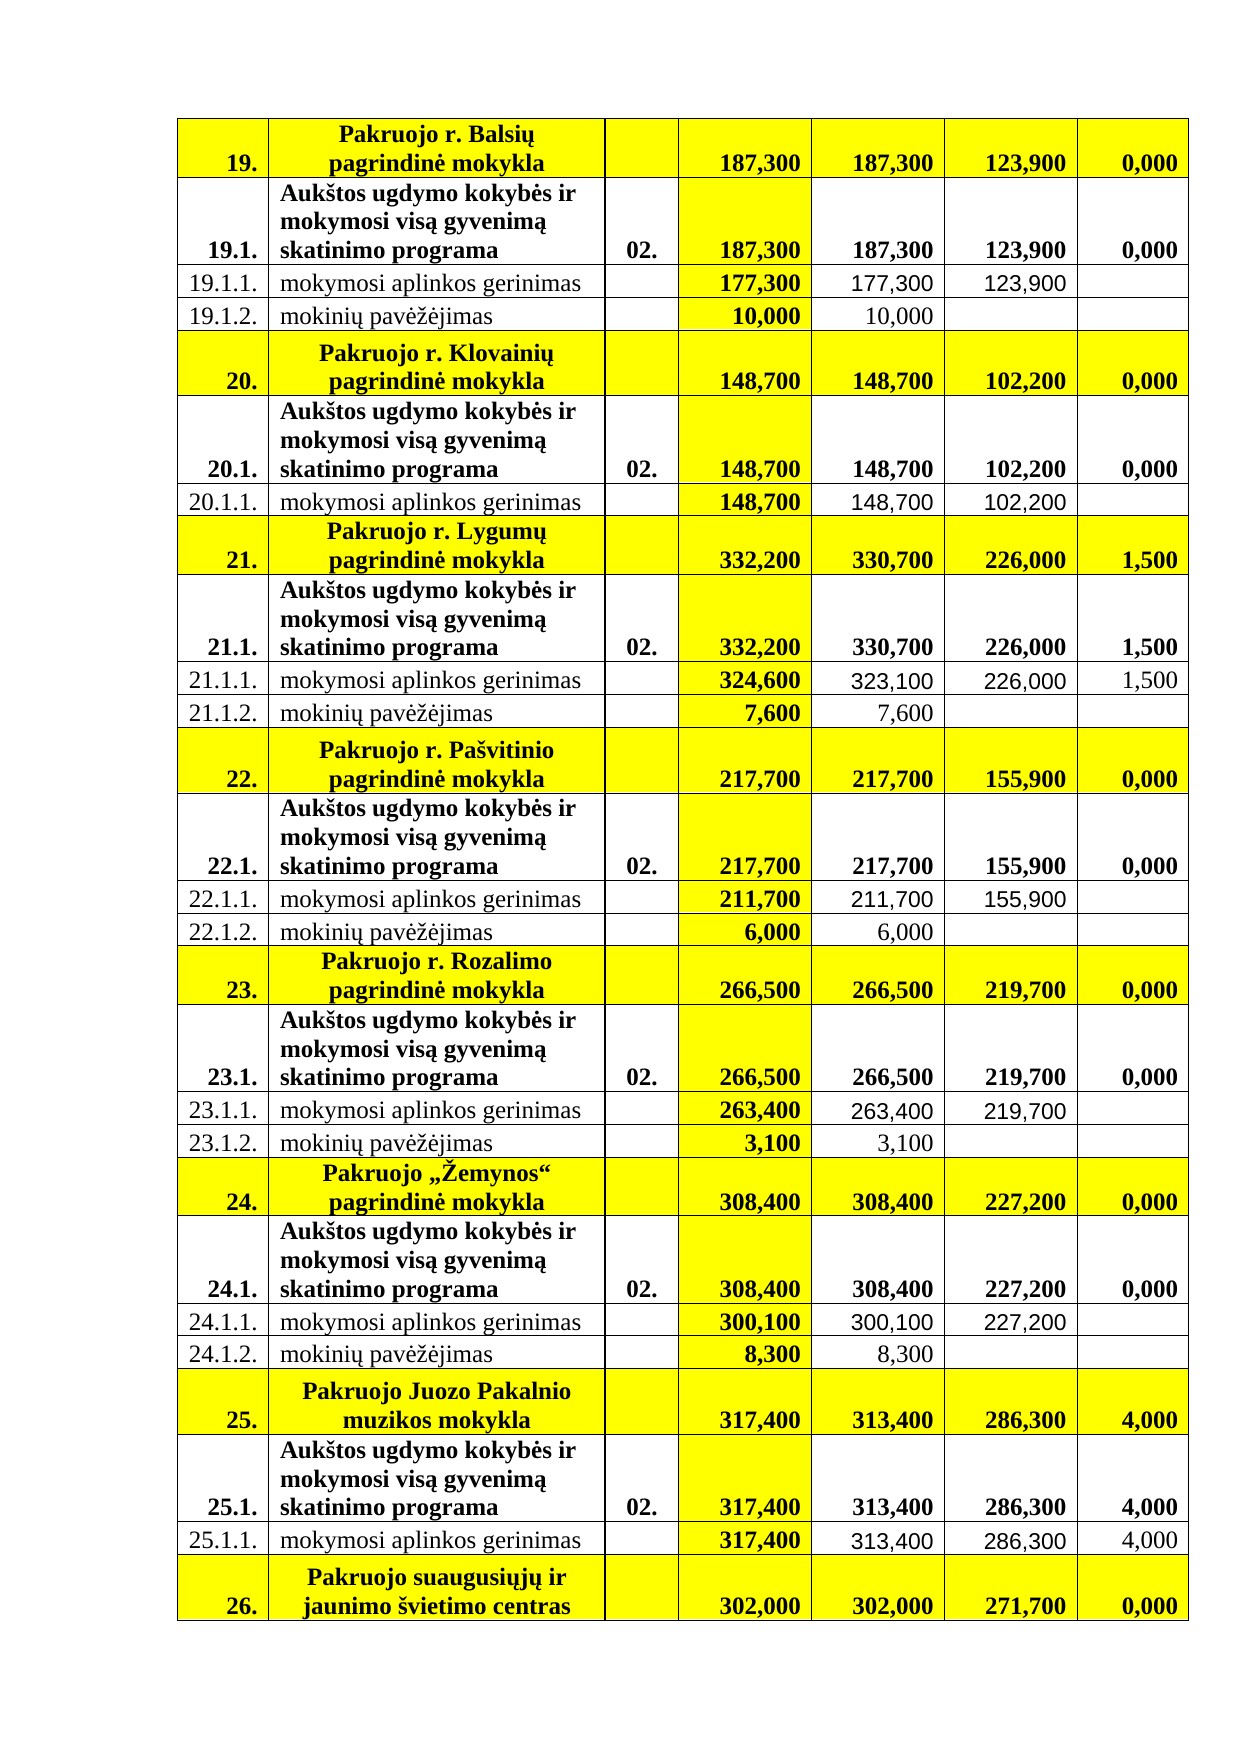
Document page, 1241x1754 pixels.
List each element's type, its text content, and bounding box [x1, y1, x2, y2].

table_cell 148,700 [812, 331, 944, 395]
table_cell 20. [178, 331, 268, 395]
table_cell Aukštos ugdymo kokybės ir mokymosi visą gyvenimą skatinimo programa [269, 396, 604, 482]
table_cell 313,400 [812, 1522, 944, 1554]
table_cell 7,600 [812, 695, 944, 727]
table_cell [606, 119, 678, 177]
table_cell [606, 298, 678, 329]
table_cell [945, 1125, 1077, 1157]
table_cell [1078, 1092, 1188, 1124]
table_cell 02. [606, 575, 678, 661]
table_cell mokymosi aplinkos gerinimas [269, 881, 604, 912]
table_cell [606, 1092, 678, 1124]
table_cell [945, 298, 1077, 329]
table_cell 6,000 [679, 914, 811, 945]
table_cell mokinių pavėžėjimas [269, 1125, 604, 1157]
table_cell 308,400 [812, 1216, 944, 1303]
table_cell [606, 695, 678, 727]
table_cell 302,000 [679, 1555, 811, 1619]
table_cell 20.1.1. [178, 484, 268, 515]
table_cell 0,000 [1078, 119, 1188, 177]
table_cell 330,700 [812, 516, 944, 574]
table_cell Aukštos ugdymo kokybės ir mokymosi visą gyvenimą skatinimo programa [269, 1435, 604, 1521]
table_cell mokinių pavėžėjimas [269, 914, 604, 945]
table_cell 19. [178, 119, 268, 177]
table_cell 187,300 [679, 178, 811, 264]
table_cell 308,400 [679, 1158, 811, 1215]
table_cell mokinių pavėžėjimas [269, 298, 604, 329]
table_cell 26. [178, 1555, 268, 1619]
table_cell [606, 1304, 678, 1335]
table_cell 0,000 [1078, 1555, 1188, 1619]
table_cell [1078, 1125, 1188, 1157]
table_cell Pakruojo suaugusiųjų ir jaunimo švietimo centras [269, 1555, 604, 1619]
table_cell 330,700 [812, 575, 944, 661]
table_cell 8,300 [812, 1336, 944, 1368]
table_cell [606, 516, 678, 574]
table_cell Aukštos ugdymo kokybės ir mokymosi visą gyvenimą skatinimo programa [269, 178, 604, 264]
table_cell 177,300 [679, 265, 811, 297]
table_cell 187,300 [812, 178, 944, 264]
table_cell 227,200 [945, 1216, 1077, 1303]
table_cell 313,400 [812, 1435, 944, 1521]
table_cell [1078, 881, 1188, 912]
table_cell 148,700 [679, 484, 811, 515]
table_cell mokinių pavėžėjimas [269, 1336, 604, 1368]
table_cell 8,300 [679, 1336, 811, 1368]
table_cell 24.1.2. [178, 1336, 268, 1368]
table_cell 217,700 [812, 728, 944, 792]
table_cell 3,100 [812, 1125, 944, 1157]
table_cell [606, 881, 678, 912]
table_cell mokymosi aplinkos gerinimas [269, 1522, 604, 1554]
table_cell Pakruojo r. Pašvitinio pagrindinė mokykla [269, 728, 604, 792]
table_cell 0,000 [1078, 331, 1188, 395]
table_cell mokymosi aplinkos gerinimas [269, 1092, 604, 1124]
table_cell 102,200 [945, 396, 1077, 482]
table_cell 0,000 [1078, 728, 1188, 792]
table_cell 187,300 [812, 119, 944, 177]
table_cell [606, 1555, 678, 1619]
table_cell 219,700 [945, 1005, 1077, 1091]
table_cell 0,000 [1078, 396, 1188, 482]
table_cell 25. [178, 1369, 268, 1434]
table_cell 211,700 [679, 881, 811, 912]
table_cell [606, 1125, 678, 1157]
table_cell 02. [606, 1216, 678, 1303]
table_cell 226,000 [945, 516, 1077, 574]
table_cell 0,000 [1078, 178, 1188, 264]
table_cell 102,200 [945, 331, 1077, 395]
table_cell 10,000 [812, 298, 944, 329]
table_cell mokinių pavėžėjimas [269, 695, 604, 727]
table_cell 21. [178, 516, 268, 574]
table_cell 148,700 [679, 331, 811, 395]
table_cell 3,100 [679, 1125, 811, 1157]
table_cell [606, 1158, 678, 1215]
table_cell [1078, 695, 1188, 727]
table_cell 0,000 [1078, 1158, 1188, 1215]
table_cell [606, 1522, 678, 1554]
table_cell 317,400 [679, 1435, 811, 1521]
table_cell 148,700 [812, 484, 944, 515]
table_cell 317,400 [679, 1522, 811, 1554]
table_cell 02. [606, 178, 678, 264]
table_cell 0,000 [1078, 946, 1188, 1004]
table_cell Pakruojo r. Balsių pagrindinė mokykla [269, 119, 604, 177]
table_cell 155,900 [945, 794, 1077, 880]
table_cell 217,700 [679, 794, 811, 880]
table_cell Aukštos ugdymo kokybės ir mokymosi visą gyvenimą skatinimo programa [269, 1216, 604, 1303]
table_cell 23.1.1. [178, 1092, 268, 1124]
table_cell 226,000 [945, 575, 1077, 661]
table_cell [1078, 298, 1188, 329]
table_cell 148,700 [679, 396, 811, 482]
table_cell 7,600 [679, 695, 811, 727]
table_cell mokymosi aplinkos gerinimas [269, 662, 604, 694]
table_cell [1078, 1304, 1188, 1335]
table_cell 323,100 [812, 662, 944, 694]
table_cell [606, 265, 678, 297]
table_cell 302,000 [812, 1555, 944, 1619]
table_cell 19.1.1. [178, 265, 268, 297]
table_cell 266,500 [679, 1005, 811, 1091]
table_cell 21.1. [178, 575, 268, 661]
table_cell 21.1.1. [178, 662, 268, 694]
table_cell 300,100 [679, 1304, 811, 1335]
table_cell 313,400 [812, 1369, 944, 1434]
table_cell 308,400 [812, 1158, 944, 1215]
table_cell 1,500 [1078, 575, 1188, 661]
table_cell 24.1.1. [178, 1304, 268, 1335]
table_cell [1078, 914, 1188, 945]
table_cell [606, 1336, 678, 1368]
table_cell 286,300 [945, 1522, 1077, 1554]
table_cell 1,500 [1078, 662, 1188, 694]
table_cell 4,000 [1078, 1522, 1188, 1554]
table_cell Pakruojo r. Lygumų pagrindinė mokykla [269, 516, 604, 574]
table_cell 324,600 [679, 662, 811, 694]
table_cell 219,700 [945, 946, 1077, 1004]
table_cell 19.1. [178, 178, 268, 264]
table_cell 286,300 [945, 1435, 1077, 1521]
table_cell Pakruojo r. Rozalimo pagrindinė mokykla [269, 946, 604, 1004]
table_cell 263,400 [812, 1092, 944, 1124]
table_cell 22.1.1. [178, 881, 268, 912]
table_cell 25.1. [178, 1435, 268, 1521]
table_cell [606, 914, 678, 945]
table_cell 22.1.2. [178, 914, 268, 945]
table_cell 266,500 [812, 1005, 944, 1091]
table_cell mokymosi aplinkos gerinimas [269, 1304, 604, 1335]
table_cell 4,000 [1078, 1435, 1188, 1521]
table_cell 24. [178, 1158, 268, 1215]
table_cell [606, 484, 678, 515]
table_cell Aukštos ugdymo kokybės ir mokymosi visą gyvenimą skatinimo programa [269, 794, 604, 880]
table_cell mokymosi aplinkos gerinimas [269, 484, 604, 515]
table_cell [606, 946, 678, 1004]
table_cell [945, 1336, 1077, 1368]
table_cell mokymosi aplinkos gerinimas [269, 265, 604, 297]
table_cell Aukštos ugdymo kokybės ir mokymosi visą gyvenimą skatinimo programa [269, 1005, 604, 1091]
table_cell 23. [178, 946, 268, 1004]
table_cell 286,300 [945, 1369, 1077, 1434]
table_cell 102,200 [945, 484, 1077, 515]
table_cell 123,900 [945, 119, 1077, 177]
table_cell 300,100 [812, 1304, 944, 1335]
table_cell 332,200 [679, 575, 811, 661]
table_cell [1078, 484, 1188, 515]
table_cell [945, 695, 1077, 727]
table_cell 10,000 [679, 298, 811, 329]
table_cell Pakruojo Juozo Pakalnio muzikos mokykla [269, 1369, 604, 1434]
table_cell 0,000 [1078, 794, 1188, 880]
table_cell [606, 1369, 678, 1434]
table_cell 02. [606, 1435, 678, 1521]
table_cell 123,900 [945, 178, 1077, 264]
table_cell 217,700 [679, 728, 811, 792]
table_cell [606, 662, 678, 694]
table_cell 02. [606, 794, 678, 880]
table_cell 226,000 [945, 662, 1077, 694]
table_cell 271,700 [945, 1555, 1077, 1619]
table_cell 23.1.2. [178, 1125, 268, 1157]
table_cell [1078, 265, 1188, 297]
table_cell 148,700 [812, 396, 944, 482]
table_cell 187,300 [679, 119, 811, 177]
table_cell 177,300 [812, 265, 944, 297]
table_cell 21.1.2. [178, 695, 268, 727]
table_cell 02. [606, 396, 678, 482]
table_cell 227,200 [945, 1304, 1077, 1335]
table_cell Aukštos ugdymo kokybės ir mokymosi visą gyvenimą skatinimo programa [269, 575, 604, 661]
table_cell 22. [178, 728, 268, 792]
table_cell [1078, 1336, 1188, 1368]
table_cell 1,500 [1078, 516, 1188, 574]
table_cell 219,700 [945, 1092, 1077, 1124]
table_cell 6,000 [812, 914, 944, 945]
table_cell 308,400 [679, 1216, 811, 1303]
table_cell 263,400 [679, 1092, 811, 1124]
table_cell 20.1. [178, 396, 268, 482]
table_cell 211,700 [812, 881, 944, 912]
table_cell Pakruojo r. Klovainių pagrindinė mokykla [269, 331, 604, 395]
table_cell 4,000 [1078, 1369, 1188, 1434]
table_cell 266,500 [679, 946, 811, 1004]
table_cell 02. [606, 1005, 678, 1091]
table_cell [606, 728, 678, 792]
table_cell 24.1. [178, 1216, 268, 1303]
table_cell 0,000 [1078, 1005, 1188, 1091]
table_cell 123,900 [945, 265, 1077, 297]
table_cell [606, 331, 678, 395]
table_cell [945, 914, 1077, 945]
table_cell 19.1.2. [178, 298, 268, 329]
table_cell 332,200 [679, 516, 811, 574]
table_cell 0,000 [1078, 1216, 1188, 1303]
table_cell Pakruojo „Žemynos“ pagrindinė mokykla [269, 1158, 604, 1215]
table_cell 155,900 [945, 728, 1077, 792]
table_cell 217,700 [812, 794, 944, 880]
table_cell 227,200 [945, 1158, 1077, 1215]
table_cell 22.1. [178, 794, 268, 880]
table_cell 23.1. [178, 1005, 268, 1091]
table_cell 266,500 [812, 946, 944, 1004]
table_cell 155,900 [945, 881, 1077, 912]
table_cell 317,400 [679, 1369, 811, 1434]
table_cell 25.1.1. [178, 1522, 268, 1554]
